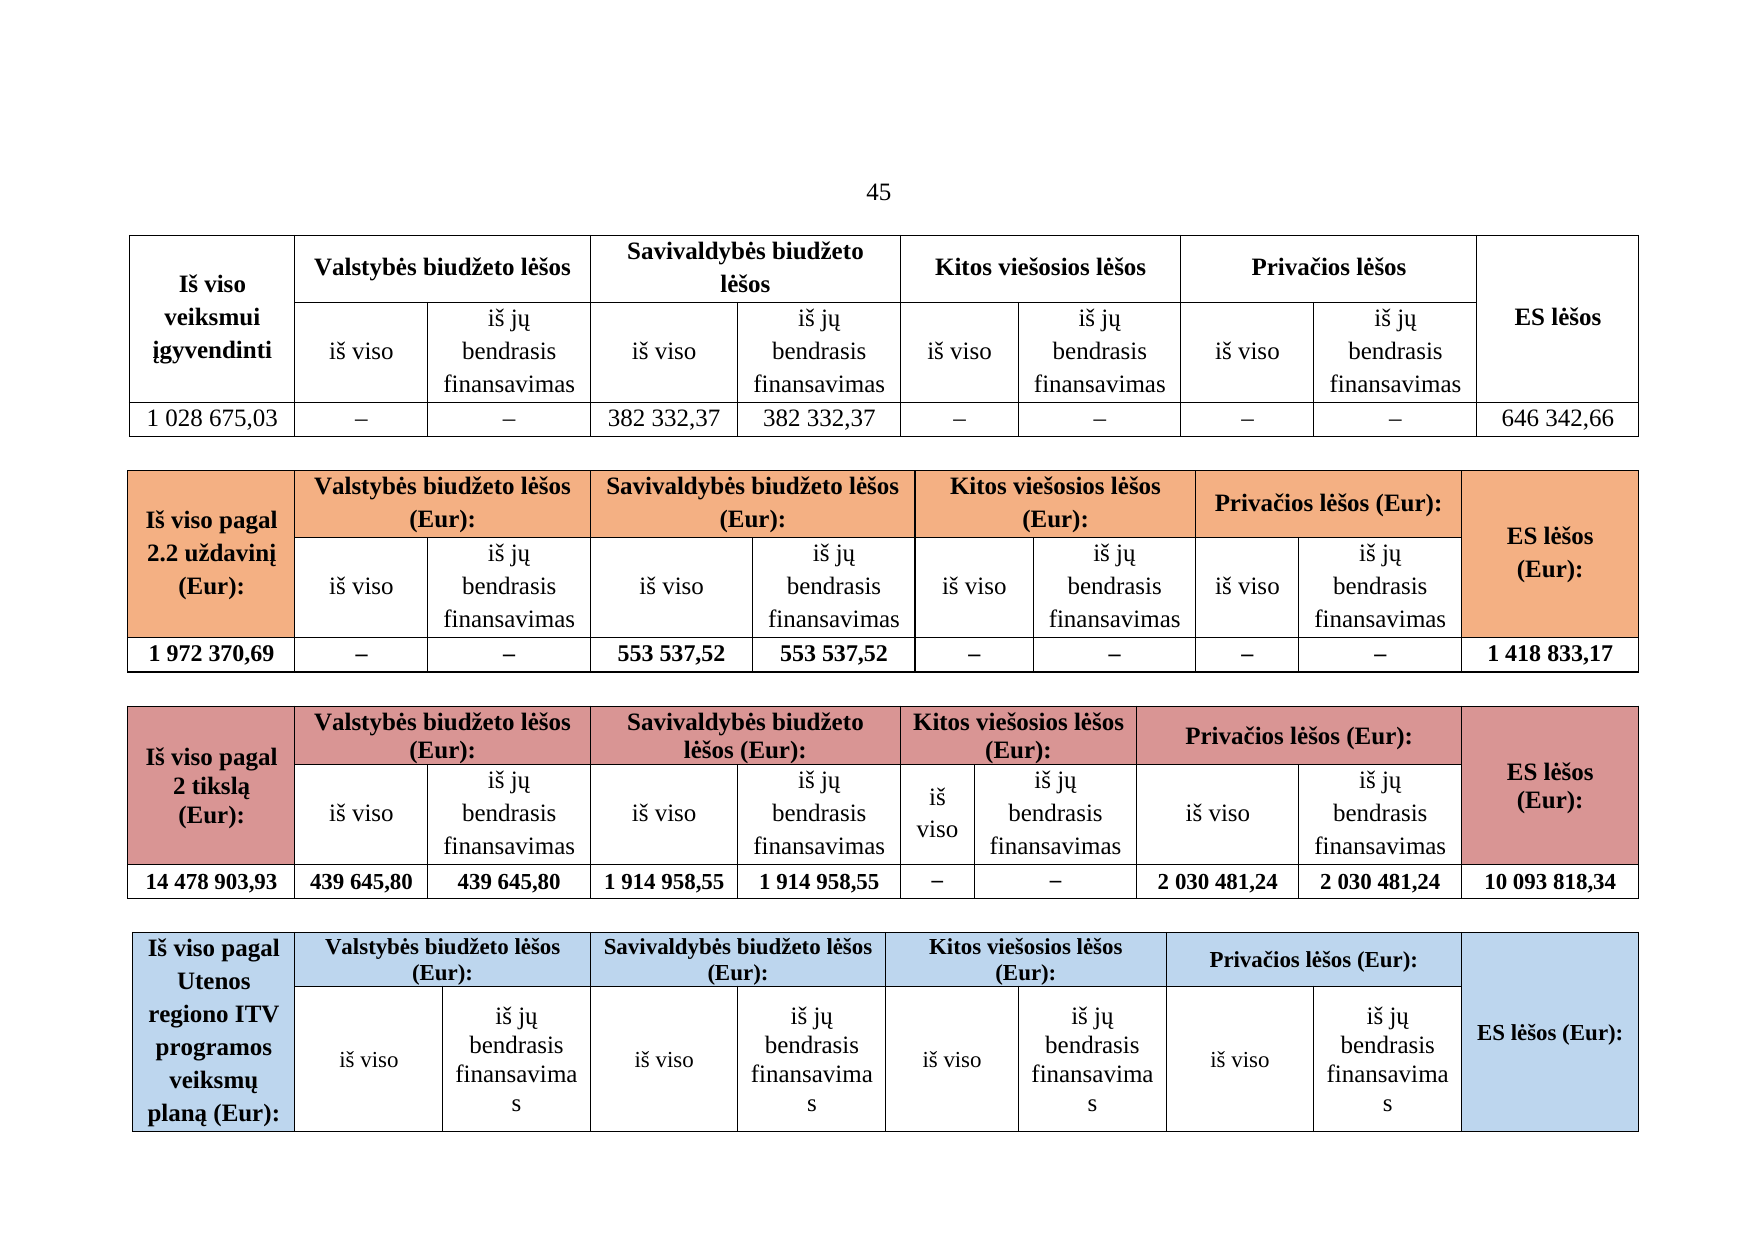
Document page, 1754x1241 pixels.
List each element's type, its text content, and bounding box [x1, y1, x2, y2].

table_cell – [1196, 638, 1298, 671]
table_header Kitos viešosios lėšos [901, 236, 1180, 302]
table_header Savivaldybės biudžeto lėšos [591, 236, 900, 302]
table_header ES lėšos (Eur): [1462, 933, 1638, 1131]
table_cell 439 645,80 [428, 865, 590, 898]
table_cell 1 418 833,17 [1462, 638, 1638, 671]
table_cell – [428, 403, 590, 436]
table_cell – [295, 403, 427, 436]
table_cell 2 030 481,24 [1137, 865, 1298, 898]
table_cell – [1314, 403, 1476, 436]
table_header Privačios lėšos (Eur): [1196, 471, 1461, 537]
table_header ES lėšos [1477, 236, 1638, 402]
table_cell iš jų bendrasis finansavimas [738, 765, 900, 864]
table_header Valstybės biudžeto lėšos (Eur): [295, 933, 590, 986]
table_cell 439 645,80 [295, 865, 427, 898]
table_cell 2 030 481,24 [1299, 865, 1461, 898]
table_cell iš viso [886, 987, 1018, 1131]
table_cell 10 093 818,34 [1462, 865, 1638, 898]
table_cell – [975, 865, 1136, 898]
table_cell iš viso [916, 538, 1033, 637]
table_header Iš viso pagal Utenos regiono ITV programos veiksmų planą (Eur): [133, 933, 294, 1131]
table_header Iš viso veiksmui įgyvendinti [130, 236, 294, 402]
table_header ES lėšos (Eur): [1462, 707, 1638, 864]
table_cell iš viso [901, 765, 974, 864]
table_cell iš viso [591, 765, 737, 864]
table_cell 646 342,66 [1477, 403, 1638, 436]
table_cell iš jų bendrasis finansavimas [1314, 987, 1461, 1131]
table_cell iš jų bendrasis finansavimas [1314, 303, 1476, 402]
table_cell – [916, 638, 1033, 671]
table_cell iš jų bendrasis finansavimas [738, 303, 900, 402]
table_cell 382 332,37 [591, 403, 737, 436]
table_cell – [901, 403, 1018, 436]
table_cell iš jų bendrasis finansavimas [428, 538, 590, 637]
table_cell iš jų bendrasis finansavimas [443, 987, 590, 1131]
table_cell – [428, 638, 590, 671]
table_cell 1 028 675,03 [130, 403, 294, 436]
table_cell 1 914 958,55 [738, 865, 900, 898]
table_header Savivaldybės biudžeto lėšos (Eur): [591, 933, 885, 986]
table_cell iš viso [591, 987, 737, 1131]
table_cell – [901, 865, 974, 898]
table_cell iš viso [295, 765, 427, 864]
table_header Iš viso pagal 2 tikslą (Eur): [128, 707, 294, 864]
table_cell iš jų bendrasis finansavimas [428, 765, 590, 864]
table_header Kitos viešosios lėšos (Eur): [901, 707, 1136, 764]
table_cell 14 478 903,93 [128, 865, 294, 898]
table_cell iš viso [901, 303, 1018, 402]
table_cell – [1034, 638, 1195, 671]
table_cell iš viso [295, 538, 427, 637]
table_cell – [295, 638, 427, 671]
table_cell 1 972 370,69 [128, 638, 294, 671]
table_cell iš viso [1181, 303, 1313, 402]
table_cell iš viso [295, 303, 427, 402]
table_header Valstybės biudžeto lėšos (Eur): [295, 471, 590, 537]
table_cell iš viso [591, 538, 752, 637]
table_header Privačios lėšos (Eur): [1137, 707, 1461, 764]
table_cell iš jų bendrasis finansavimas [1019, 303, 1180, 402]
table_header Privačios lėšos (Eur): [1167, 933, 1461, 986]
table_header Kitos viešosios lėšos (Eur): [916, 471, 1195, 537]
table_header Valstybės biudžeto lėšos [295, 236, 590, 302]
table_header Valstybės biudžeto lėšos (Eur): [295, 707, 590, 764]
table_cell 1 914 958,55 [591, 865, 737, 898]
table_header Kitos viešosios lėšos (Eur): [886, 933, 1166, 986]
table_cell – [1181, 403, 1313, 436]
table_cell iš jų bendrasis finansavimas [975, 765, 1136, 864]
table_cell iš jų bendrasis finansavimas [753, 538, 914, 637]
table_cell – [1299, 638, 1461, 671]
table_cell 382 332,37 [738, 403, 900, 436]
table_cell 553 537,52 [753, 638, 914, 671]
table_cell iš viso [1137, 765, 1298, 864]
table_header Iš viso pagal 2.2 uždavinį (Eur): [128, 471, 294, 637]
table_cell iš jų bendrasis finansavimas [428, 303, 590, 402]
table_cell iš jų bendrasis finansavimas [1299, 538, 1461, 637]
table_cell iš jų bendrasis finansavimas [738, 987, 885, 1131]
table_header Privačios lėšos [1181, 236, 1476, 302]
table_cell 553 537,52 [591, 638, 752, 671]
table_cell iš viso [1196, 538, 1298, 637]
table_cell iš jų bendrasis finansavimas [1034, 538, 1195, 637]
table_header Savivaldybės biudžeto lėšos (Eur): [591, 707, 900, 764]
table_header ES lėšos (Eur): [1462, 471, 1638, 637]
table_cell iš jų bendrasis finansavimas [1019, 987, 1166, 1131]
table_cell – [1019, 403, 1180, 436]
table_header Savivaldybės biudžeto lėšos (Eur): [591, 471, 914, 537]
table_cell iš viso [295, 987, 442, 1131]
table_cell iš jų bendrasis finansavimas [1299, 765, 1461, 864]
table_cell iš viso [591, 303, 737, 402]
table_cell iš viso [1167, 987, 1313, 1131]
